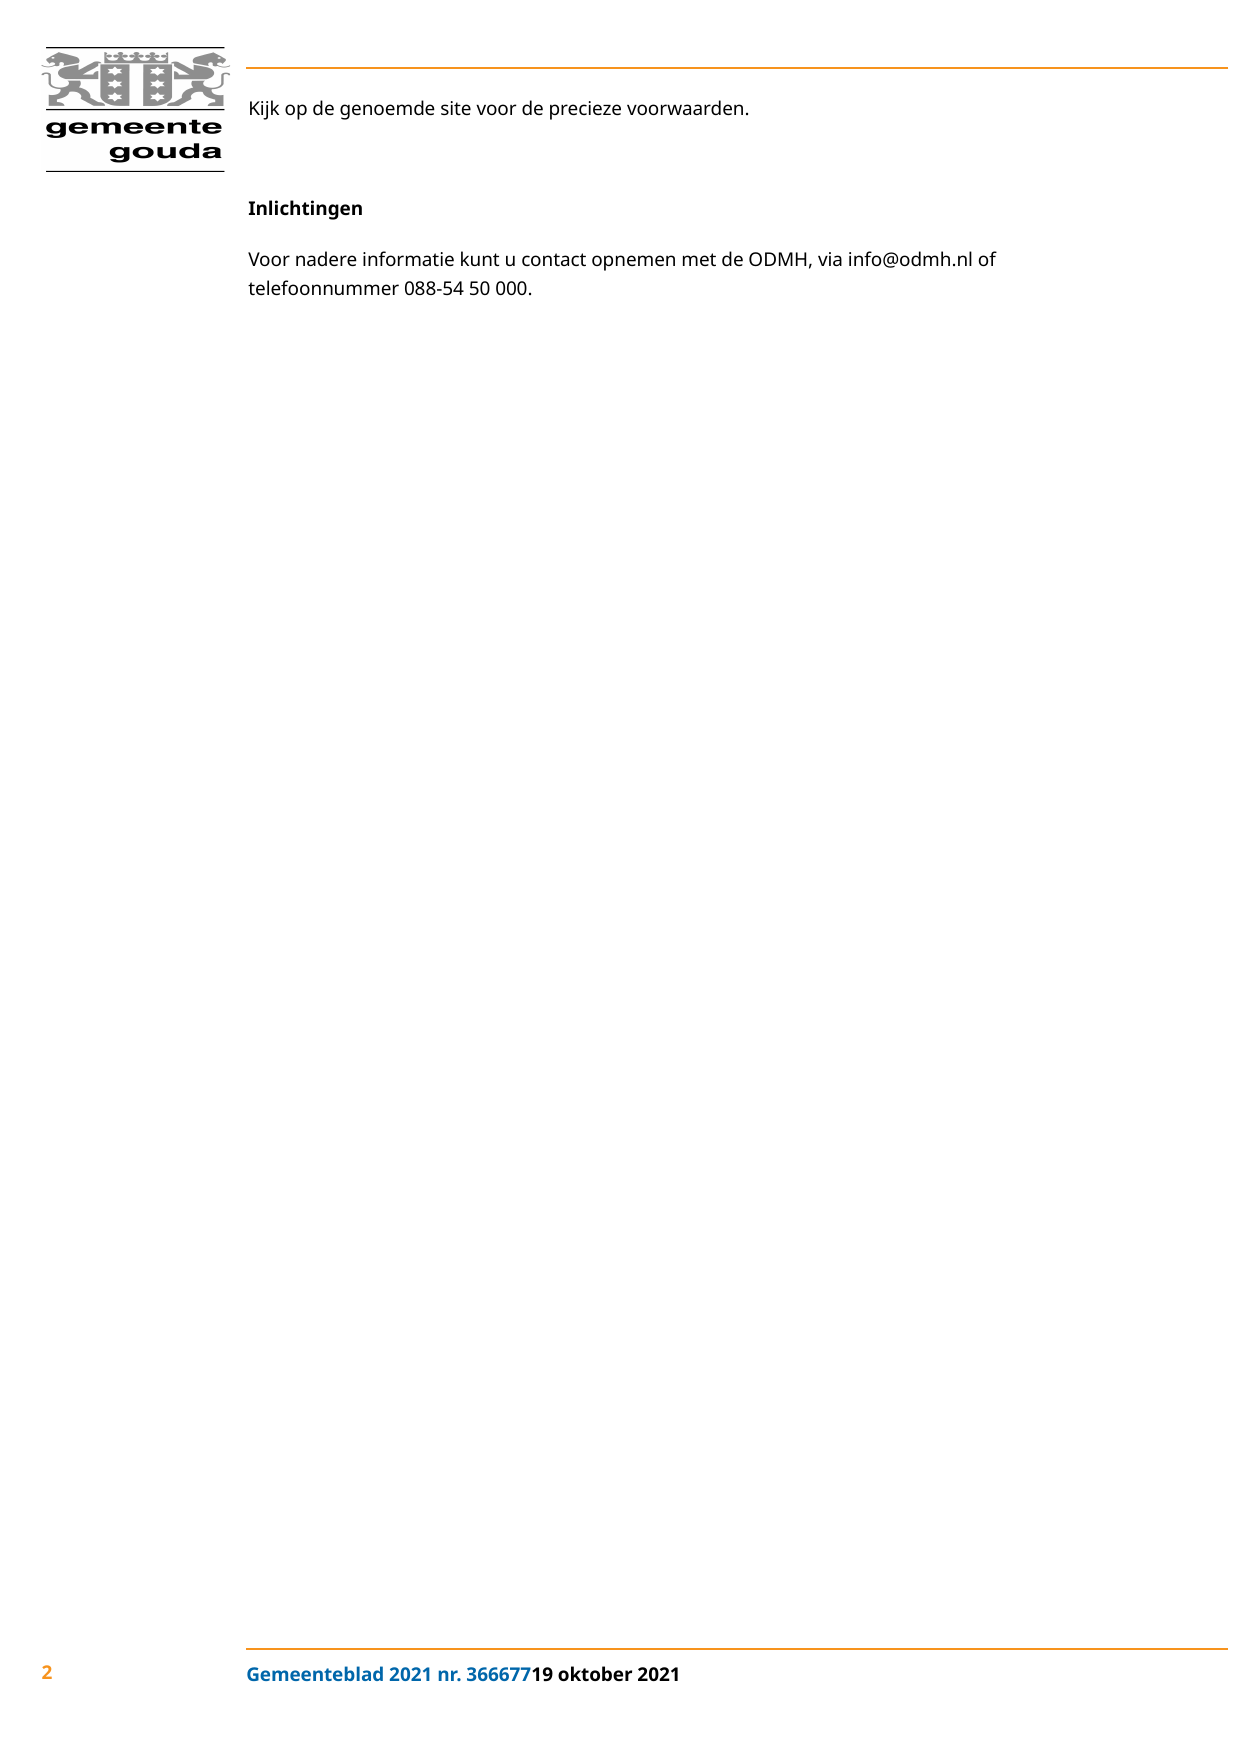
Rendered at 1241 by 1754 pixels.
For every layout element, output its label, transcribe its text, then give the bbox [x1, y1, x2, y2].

text Inlichtingen [248, 196, 1152, 221]
text Kijk op de genoemde site voor de precieze voorwaarden. [248, 95, 1152, 121]
picture [41, 47, 231, 172]
text Voor nadere informatie kunt u contact opnemen met de ODMH, via info@odmh.nl of telefoonnummer 088-54 50 000. [248, 246, 1152, 301]
